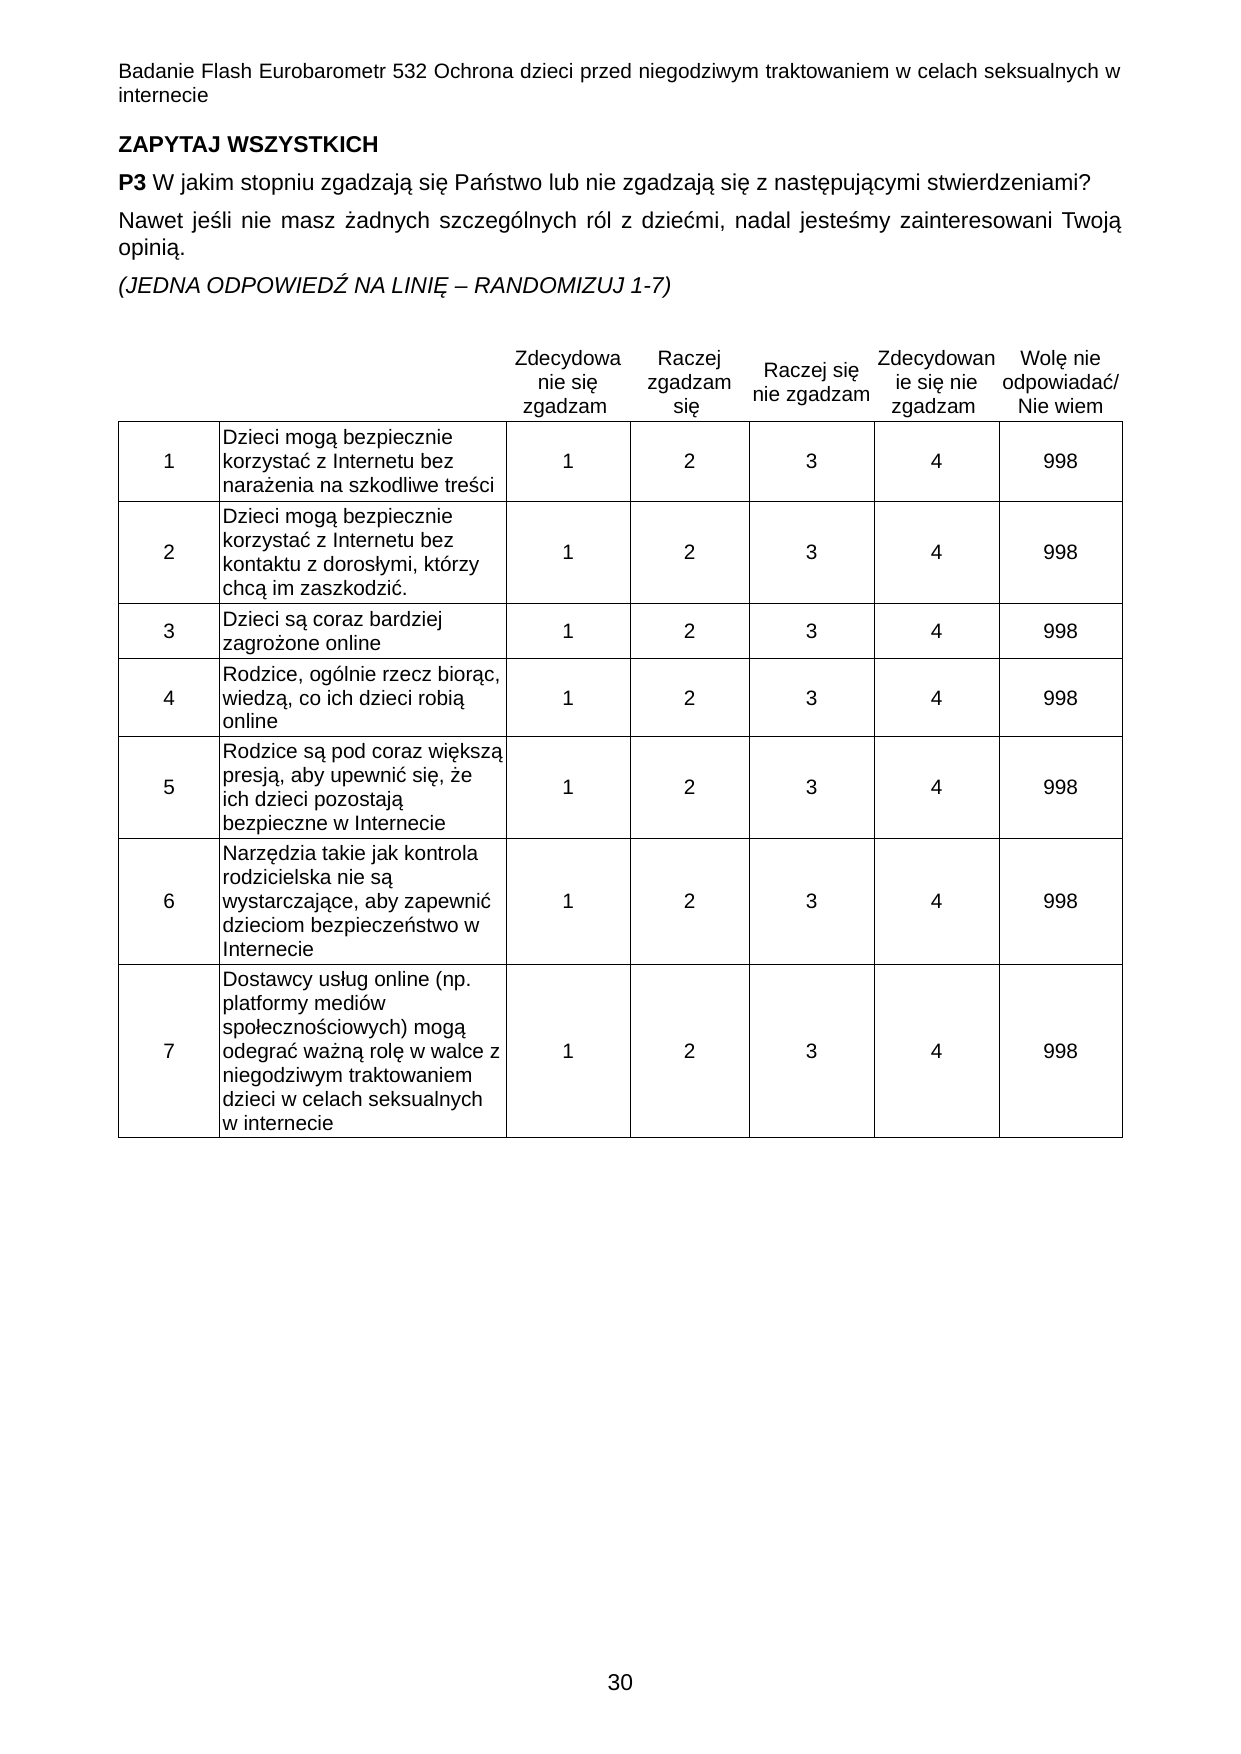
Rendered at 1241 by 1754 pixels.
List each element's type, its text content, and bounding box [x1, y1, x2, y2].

table_header Raczej się nie zgadzam [749, 342, 874, 421]
table_cell Dzieci mogą bezpiecznie korzystać z Internetu bez kontaktu z dorosłymi, którzy chcą im zaszkodzić. [220, 502, 506, 602]
table_cell 4 [875, 965, 999, 1137]
table_cell 2 [631, 965, 749, 1137]
text ZAPYTAJ WSZYSTKICH [118, 131, 1122, 157]
table_cell 3 [750, 422, 874, 501]
table_cell Dzieci mogą bezpiecznie korzystać z Internetu bez narażenia na szkodliwe treści [220, 422, 506, 501]
table_cell 1 [507, 659, 630, 736]
table_cell 6 [119, 839, 219, 964]
table_cell 3 [119, 604, 219, 658]
table_cell 998 [1000, 839, 1122, 964]
table_cell 998 [1000, 737, 1122, 838]
text P3 W jakim stopniu zgadzają się Państwo lub nie zgadzają się z następującymi stwierdzeniami? [118, 169, 1122, 195]
table_header Raczej zgadzam się [630, 342, 749, 421]
table_header Zdecydowanie się zgadzam [506, 342, 630, 421]
table_cell 3 [750, 502, 874, 602]
table_cell 1 [507, 737, 630, 838]
table_cell 2 [631, 604, 749, 658]
table_cell 998 [1000, 604, 1122, 658]
table_cell 3 [750, 604, 874, 658]
table_cell 3 [750, 737, 874, 838]
table_cell 1 [507, 422, 630, 501]
table_header Zdecydowanie się nie zgadzam [874, 342, 999, 421]
table_cell 2 [631, 737, 749, 838]
table_cell 1 [507, 502, 630, 602]
table_cell 4 [875, 659, 999, 736]
table_cell 4 [875, 737, 999, 838]
table_cell 1 [507, 604, 630, 658]
table_header Wolę nie odpowiadać/Nie wiem [999, 342, 1122, 421]
table_cell 998 [1000, 659, 1122, 736]
table_cell 2 [631, 839, 749, 964]
table_cell 2 [631, 422, 749, 501]
table_cell 998 [1000, 422, 1122, 501]
table_cell 3 [750, 839, 874, 964]
table_cell 4 [875, 422, 999, 501]
table_cell 1 [507, 965, 630, 1137]
table_header [118, 342, 219, 421]
table_cell 2 [631, 659, 749, 736]
table_cell 998 [1000, 965, 1122, 1137]
text Nawet jeśli nie masz żadnych szczególnych ról z dziećmi, nadal jesteśmy zainteresowani Twoją opinią. [118, 207, 1122, 260]
table_cell 7 [119, 965, 219, 1137]
table_cell Narzędzia takie jak kontrola rodzicielska nie są wystarczające, aby zapewnić dzieciom bezpieczeństwo w Internecie [220, 839, 506, 964]
table_cell Rodzice, ogólnie rzecz biorąc, wiedzą, co ich dzieci robią online [220, 659, 506, 736]
table_cell Dostawcy usług online (np. platformy mediów społecznościowych) mogą odegrać ważną rolę w walce z niegodziwym traktowaniem dzieci w celach seksualnych w internecie [220, 965, 506, 1137]
table_cell 2 [119, 502, 219, 602]
table_cell 3 [750, 965, 874, 1137]
table_cell 3 [750, 659, 874, 736]
table_cell 998 [1000, 502, 1122, 602]
table_cell 4 [875, 839, 999, 964]
table_cell 4 [875, 604, 999, 658]
table_cell 1 [507, 839, 630, 964]
table_cell 4 [119, 659, 219, 736]
text (JEDNA ODPOWIEDŹ NA LINIĘ – RANDOMIZUJ 1-7) [118, 272, 1122, 298]
table_cell Dzieci są coraz bardziej zagrożone online [220, 604, 506, 658]
table_header [220, 342, 506, 421]
table_cell 1 [119, 422, 219, 501]
table_cell 5 [119, 737, 219, 838]
table_cell Rodzice są pod coraz większą presją, aby upewnić się, że ich dzieci pozostają bezpieczne w Internecie [220, 737, 506, 838]
table_cell 2 [631, 502, 749, 602]
table_cell 4 [875, 502, 999, 602]
